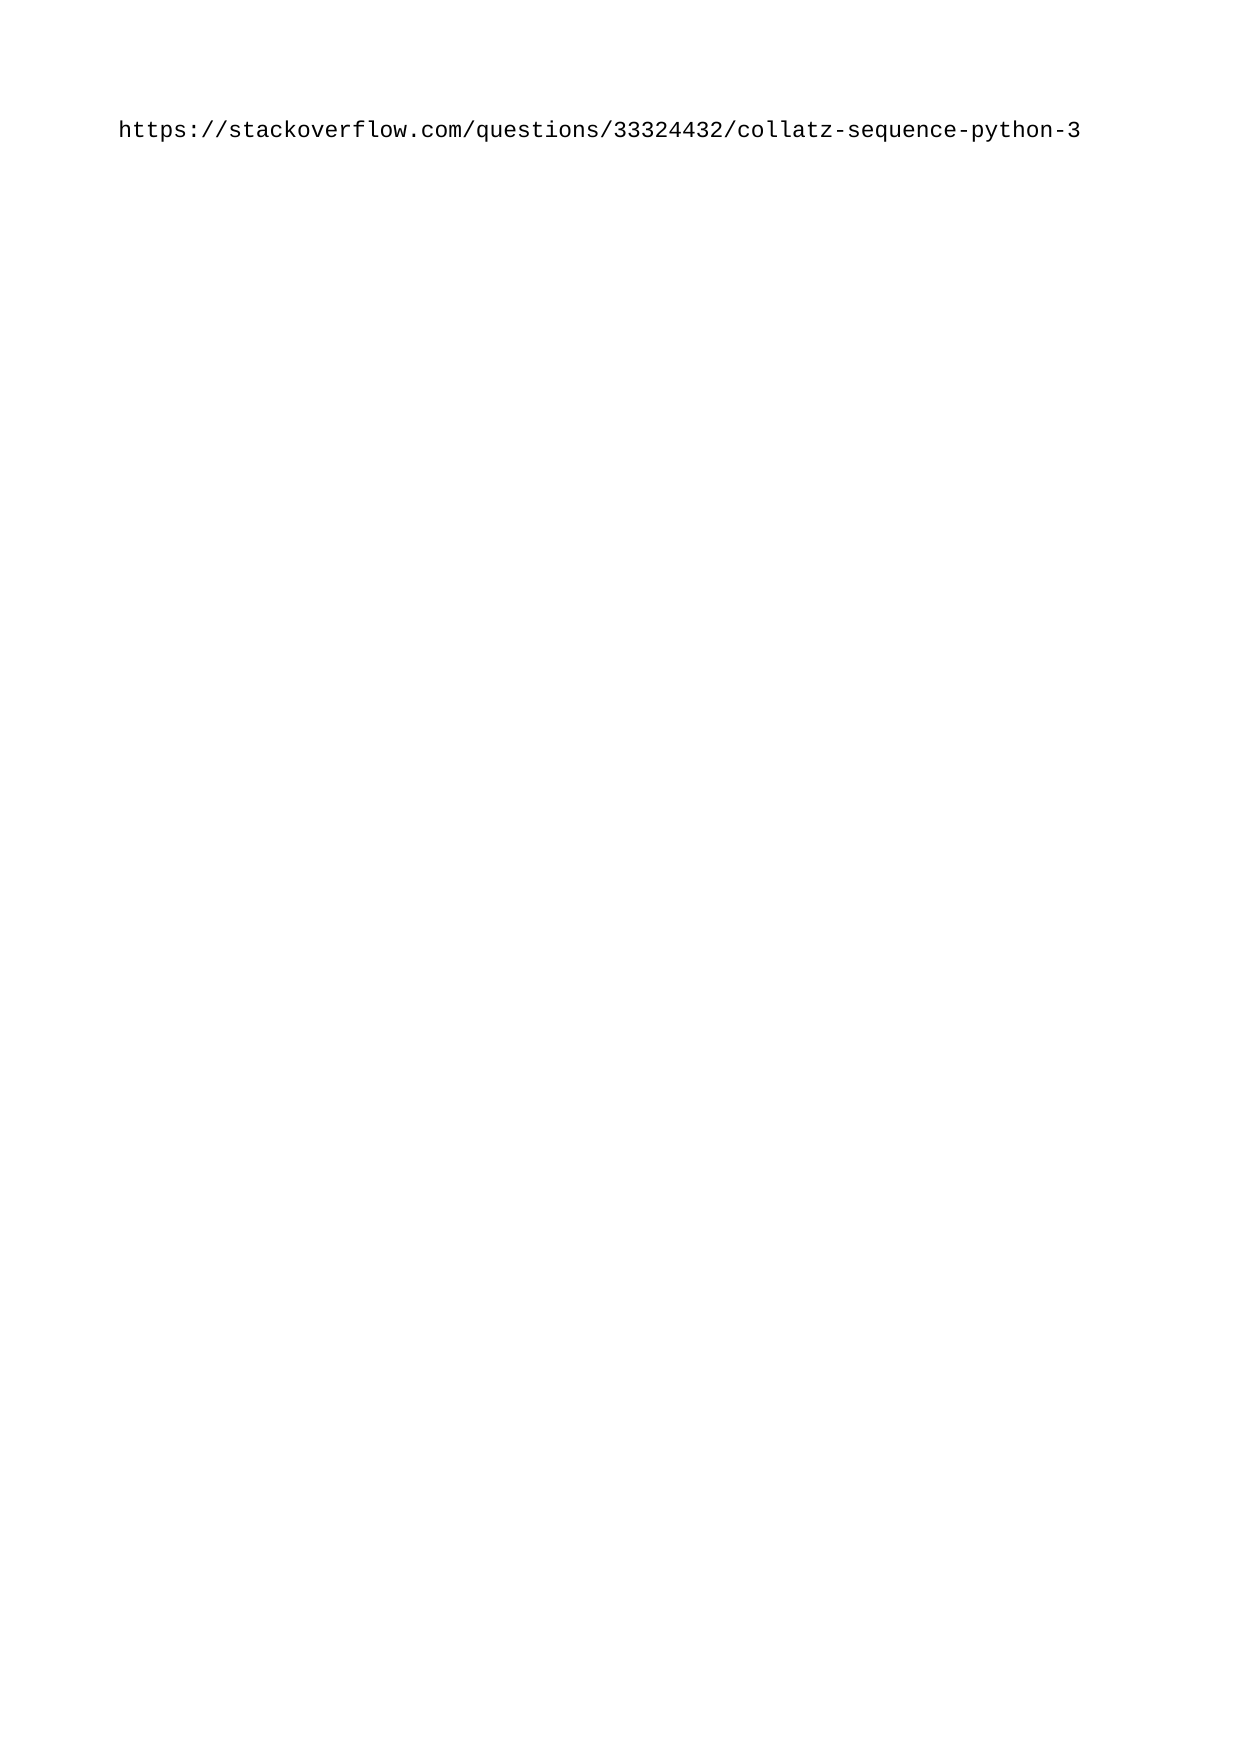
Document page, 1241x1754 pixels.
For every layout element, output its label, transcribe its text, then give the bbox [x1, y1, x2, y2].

text https://stackoverflow.com/questions/33324432/collatz-sequence-python-3 [118, 118, 1122, 144]
